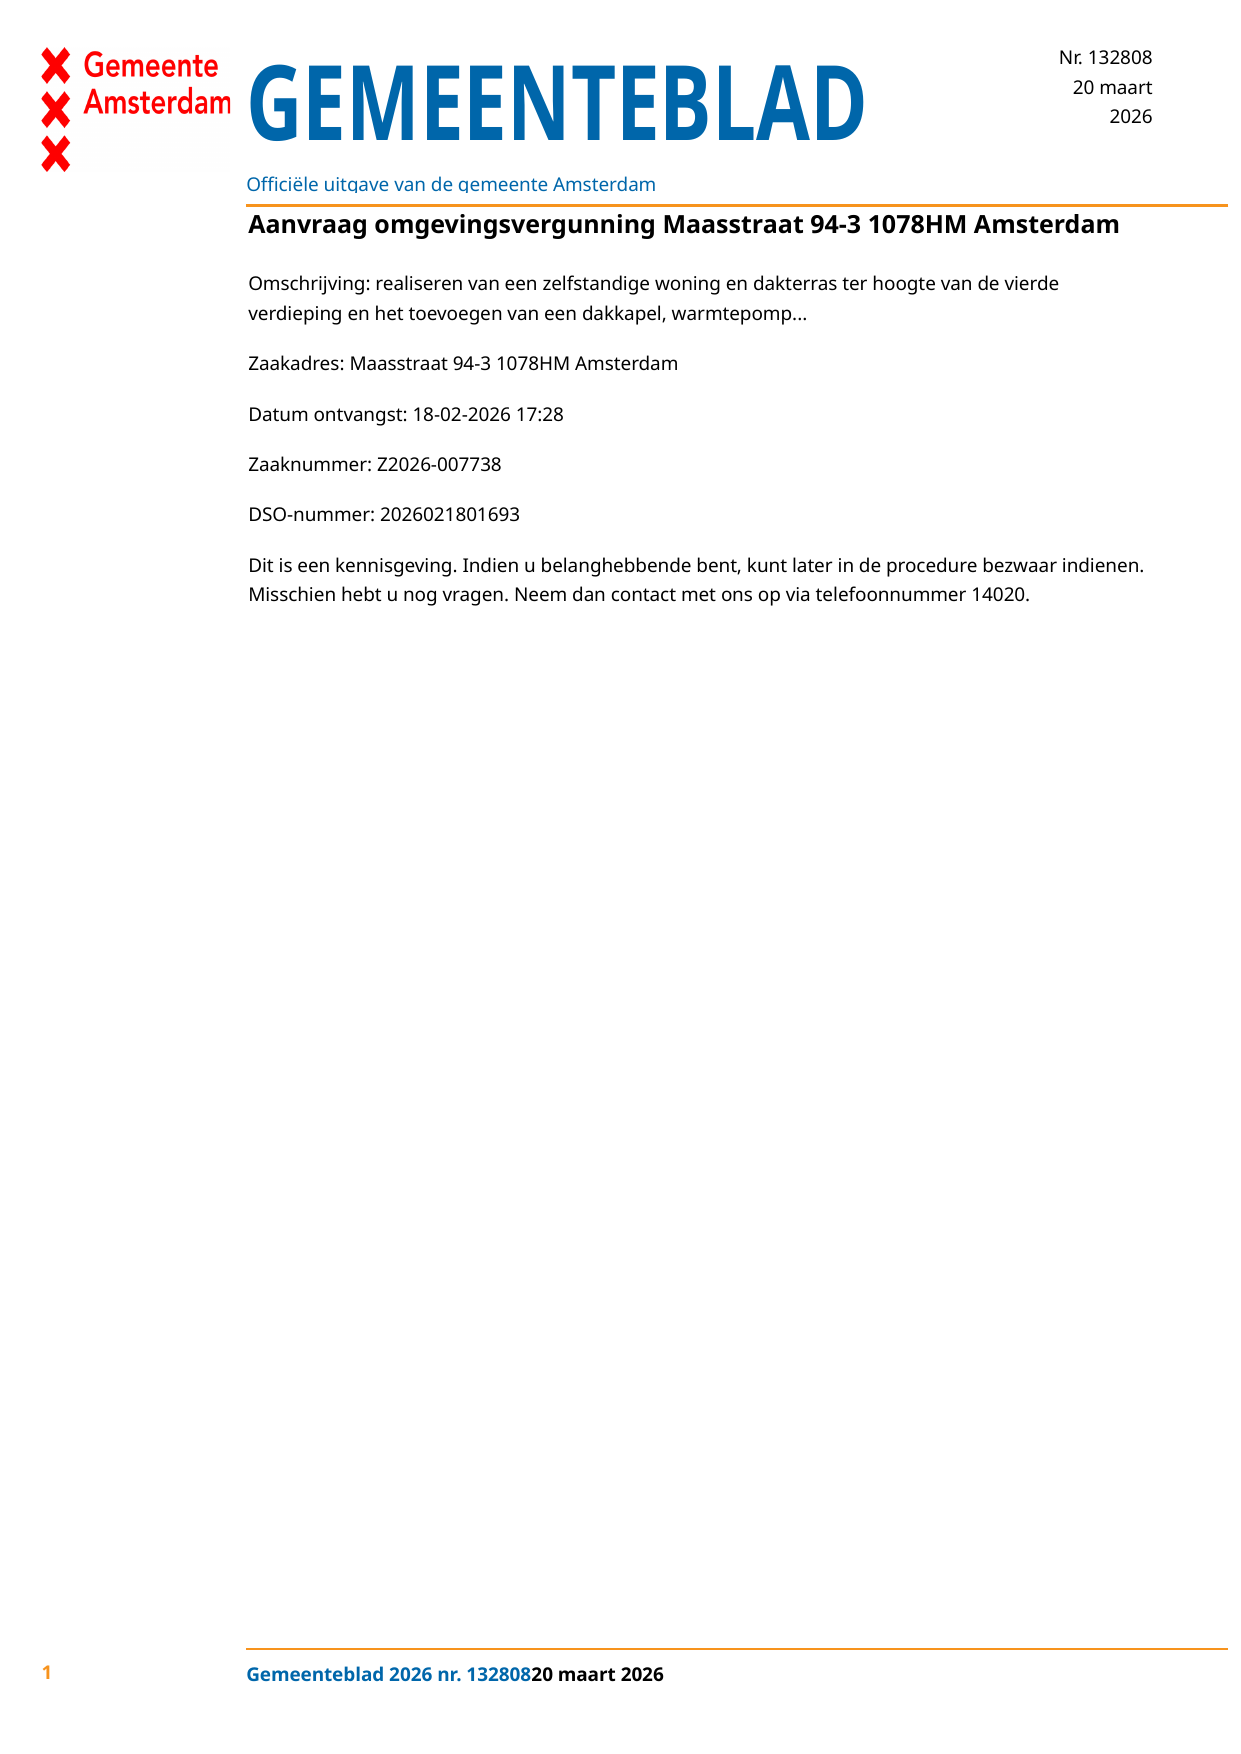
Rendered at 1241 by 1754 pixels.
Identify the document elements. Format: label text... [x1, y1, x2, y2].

text Zaakadres: Maasstraat 94-3 1078HM Amsterdam [248, 350, 1152, 376]
text Dit is een kennisgeving. Indien u belanghebbende bent, kunt later in de procedure bezwaar indienen. Misschien hebt u nog vragen. Neem dan contact met ons op via telefoonnummer 14020. [248, 552, 1152, 607]
text Omschrijving: realiseren van een zelfstandige woning en dakterras ter hoogte van de vierde verdieping en het toevoegen van een dakkapel, warmtepomp... [248, 270, 1152, 326]
text Zaaknummer: Z2026-007738 [248, 451, 1152, 477]
text Aanvraag omgevingsvergunning Maasstraat 94-3 1078HM Amsterdam [248, 207, 1152, 241]
text Datum ontvangst: 18-02-2026 17:28 [248, 401, 1152, 426]
picture [41, 47, 231, 172]
text DSO-nummer: 2026021801693 [248, 502, 1152, 527]
